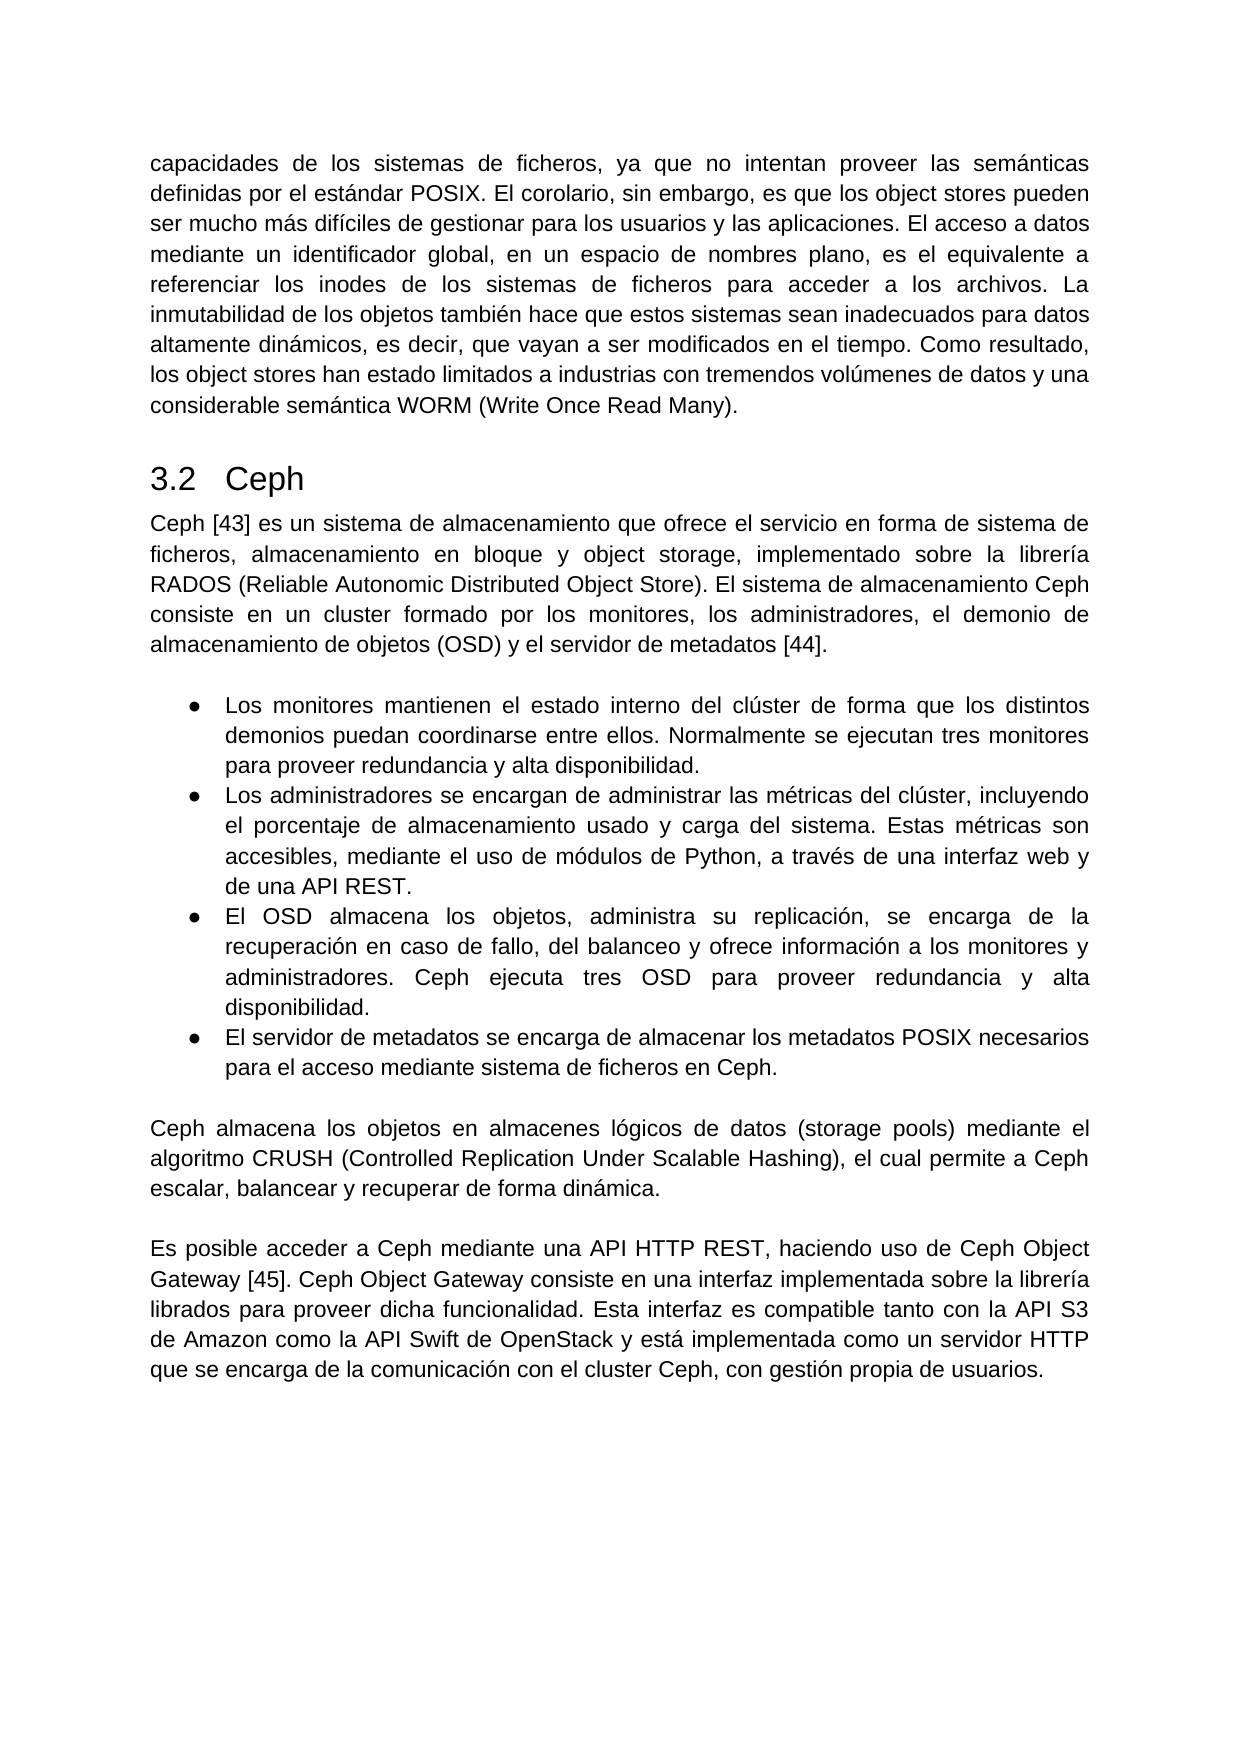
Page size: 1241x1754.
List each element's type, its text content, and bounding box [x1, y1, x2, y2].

list El OSD almacena los objetos, administra su replicación, se encarga de la recuperación en caso de fallo, del balanceo y ofrece información a los monitores y administradores. Ceph ejecuta tres OSD para proveer redundancia y alta disponibilidad. [187, 903, 1090, 1020]
text capacidades de los sistemas de ficheros, ya que no intentan proveer las semánticas definidas por el estándar POSIX. El corolario, sin embargo, es que los object stores pueden ser mucho más difíciles de gestionar para los usuarios y las aplicaciones. El acceso a datos mediante un identificador global, en un espacio de nombres plano, es el equivalente a referenciar los inodes de los sistemas de ficheros para acceder a los archivos. La inmutabilidad de los objetos también hace que estos sistemas sean inadecuados para datos altamente dinámicos, es decir, que vayan a ser modificados en el tiempo. Como resultado, los object stores han estado limitados a industrias con tremendos volúmenes de datos y una considerable semántica WORM (Write Once Read Many). [150, 150, 1090, 418]
text Es posible acceder a Ceph mediante una API HTTP REST, haciendo uso de Ceph Object Gateway [45]. Ceph Object Gateway consiste en una interfaz implementada sobre la librería librados para proveer dicha funcionalidad. Esta interfaz es compatible tanto con la API S3 de Amazon como la API Swift de OpenStack y está implementada como un servidor HTTP que se encarga de la comunicación con el cluster Ceph, con gestión propia de usuarios. [150, 1235, 1090, 1382]
list Los monitores mantienen el estado interno del clúster de forma que los distintos demonios puedan coordinarse entre ellos. Normalmente se ejecutan tres monitores para proveer redundancia y alta disponibilidad. [187, 692, 1090, 778]
text Ceph almacena los objetos en almacenes lógicos de datos (storage pools) mediante el algoritmo CRUSH (Controlled Replication Under Scalable Hashing), el cual permite a Ceph escalar, balancear y recuperar de forma dinámica. [150, 1114, 1090, 1201]
text Ceph [43] es un sistema de almacenamiento que ofrece el servicio en forma de sistema de ficheros, almacenamiento en bloque y object storage, implementado sobre la librería RADOS (Reliable Autonomic Distributed Object Store). El sistema de almacenamiento Ceph consiste en un cluster formado por los monitores, los administradores, el demonio de almacenamiento de objetos (OSD) y el servidor de metadatos [44]. [150, 510, 1090, 657]
list El servidor de metadatos se encarga de almacenar los metadatos POSIX necesarios para el acceso mediante sistema de ficheros en Ceph. [187, 1024, 1090, 1080]
list Los administradores se encargan de administrar las métricas del clúster, incluyendo el porcentaje de almacenamiento usado y carga del sistema. Estas métricas son accesibles, mediante el uso de módulos de Python, a través de una interfaz web y de una API REST. [187, 782, 1090, 899]
subtitle Ceph [150, 459, 1090, 498]
